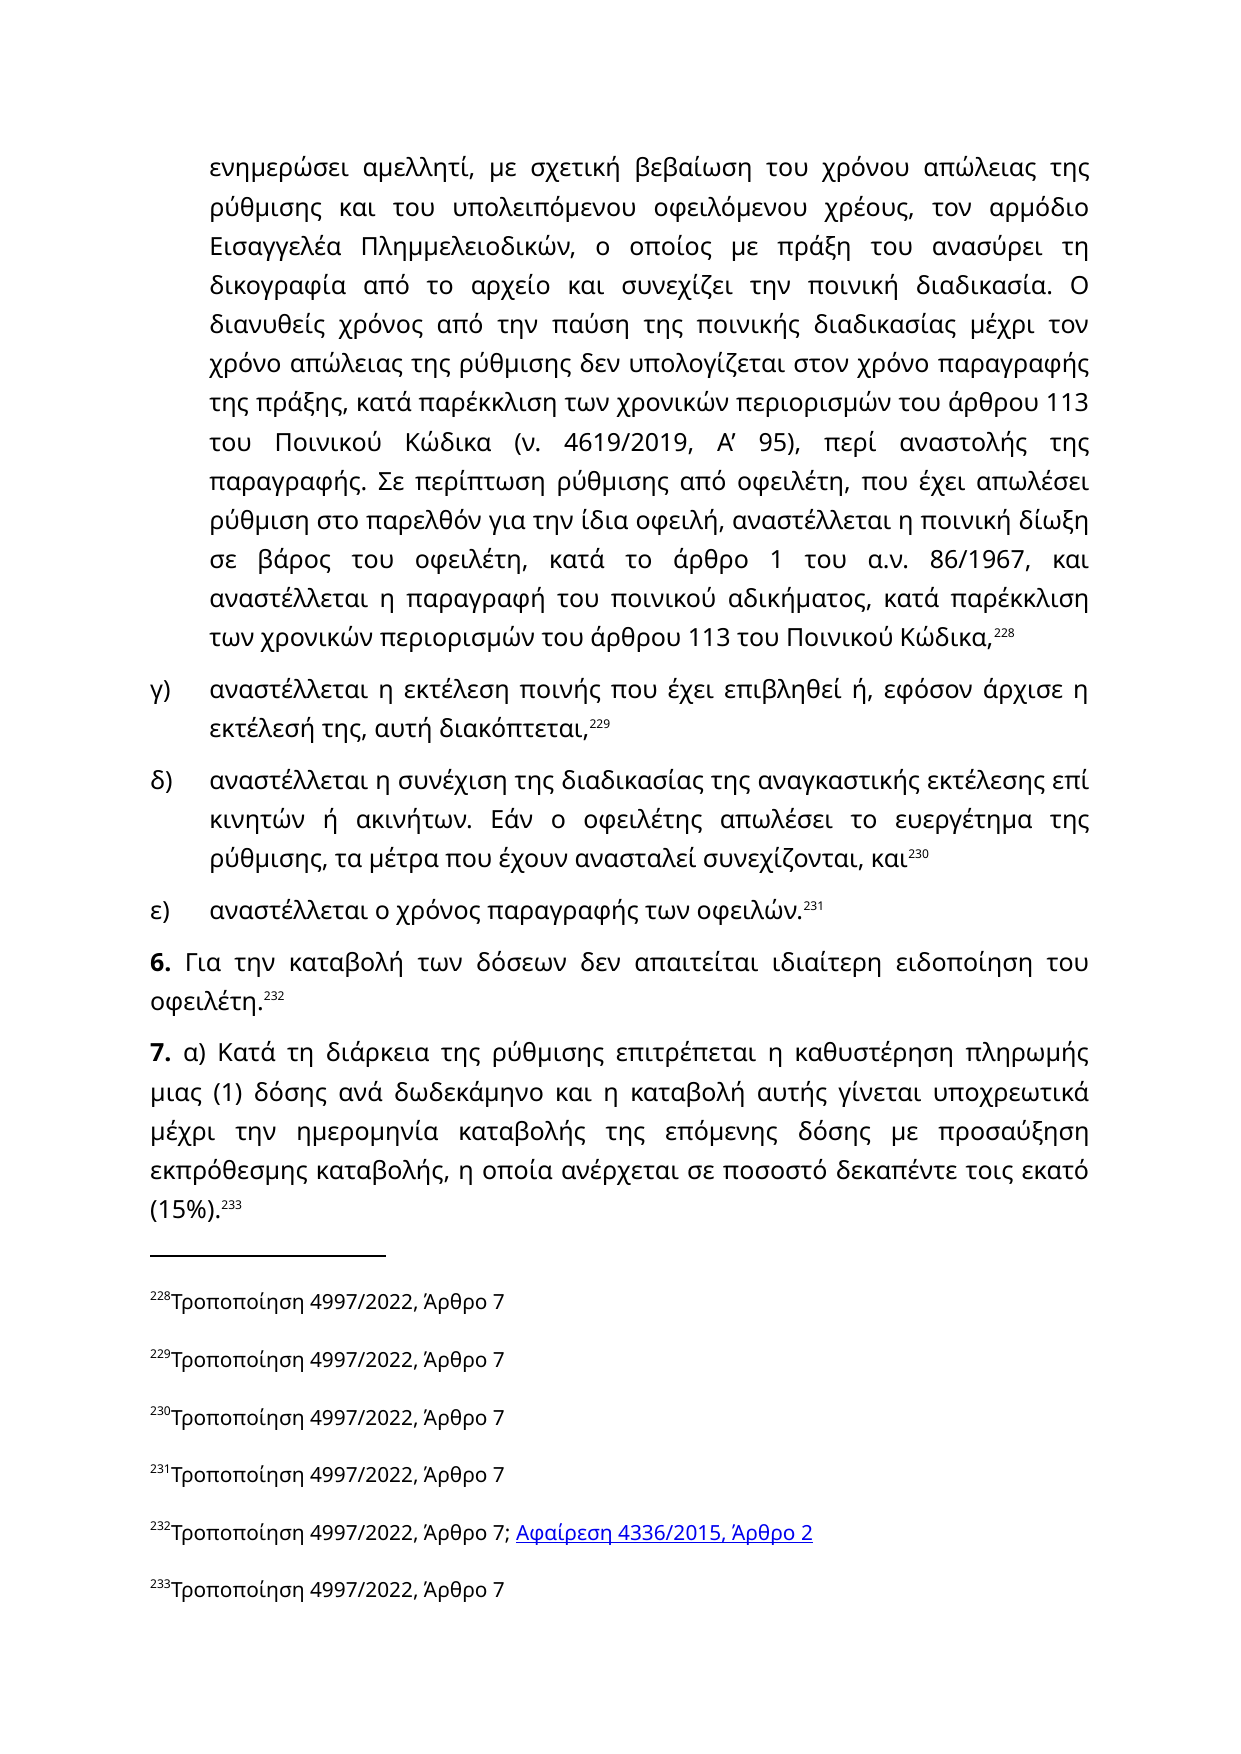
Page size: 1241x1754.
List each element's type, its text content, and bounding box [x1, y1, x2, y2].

text Τροποποίηση 4997/2022, Άρθρο 7 [150, 1576, 1090, 1604]
text Τροποποίηση 4997/2022, Άρθρο 7 [150, 1287, 1090, 1316]
list γ) αναστέλλεται η εκτέλεση ποινής που έχει επιβληθεί ή, εφόσον άρχισε η εκτέλεσή της, αυτή διακόπτεται, [150, 672, 1090, 745]
text 7. α) Κατά τη διάρκεια της ρύθμισης επιτρέπεται η καθυστέρηση πληρωμής μιας (1) δόσης ανά δωδεκάμηνο και η καταβολή αυτής γίνεται υποχρεωτικά μέχρι την ημερομηνία καταβολής της επόμενης δόσης με προσαύξηση εκπρόθεσμης καταβολής, η οποία ανέρχεται σε ποσοστό δεκαπέντε τοις εκατό (15%). [150, 1035, 1090, 1226]
list ε) αναστέλλεται ο χρόνος παραγραφής των οφειλών. [150, 892, 1090, 927]
text 6. Για την καταβολή των δόσεων δεν απαιτείται ιδιαίτερη ειδοποίηση του οφειλέτη. [150, 944, 1090, 1017]
list δ) αναστέλλεται η συνέχιση της διαδικασίας της αναγκαστικής εκτέλεσης επί κινητών ή ακινήτων. Εάν ο οφειλέτης απωλέσει το ευεργέτημα της ρύθμισης, τα μέτρα που έχουν ανασταλεί συνεχίζονται, και [150, 762, 1090, 875]
text Τροποποίηση 4997/2022, Άρθρο 7; Αφαίρεση 4336/2015, Άρθρο 2 [150, 1518, 1090, 1546]
list ενημερώσει αμελλητί, με σχετική βεβαίωση του χρόνου απώλειας της ρύθμισης και του υπολειπόμενου οφειλόμενου χρέους, τον αρμόδιο Εισαγγελέα Πλημμελειοδικών, ο οποίος με πράξη του ανασύρει τη δικογραφία από το αρχείο και συνεχίζει την ποινική διαδικασία. Ο διανυθείς χρόνος από την παύση της ποινικής διαδικασίας μέχρι τον χρόνο απώλειας της ρύθμισης δεν υπολογίζεται στον χρόνο παραγραφής της πράξης, κατά παρέκκλιση των χρονικών περιορισμών του άρθρου 113 του Ποινικού Κώδικα (ν. 4619/2019, Α’ 95), περί αναστολής της παραγραφής. Σε περίπτωση ρύθμισης από οφειλέτη, που έχει απωλέσει ρύθμιση στο παρελθόν για την ίδια οφειλή, αναστέλλεται η ποινική δίωξη σε βάρος του οφειλέτη, κατά το άρθρο 1 του α.ν. 86/1967, και αναστέλλεται η παραγραφή του ποινικού αδικήματος, κατά παρέκκλιση των χρονικών περιορισμών του άρθρου 113 του Ποινικού Κώδικα, [150, 150, 1090, 654]
text Τροποποίηση 4997/2022, Άρθρο 7 [150, 1460, 1090, 1489]
text Τροποποίηση 4997/2022, Άρθρο 7 [150, 1345, 1090, 1373]
text Τροποποίηση 4997/2022, Άρθρο 7 [150, 1403, 1090, 1431]
